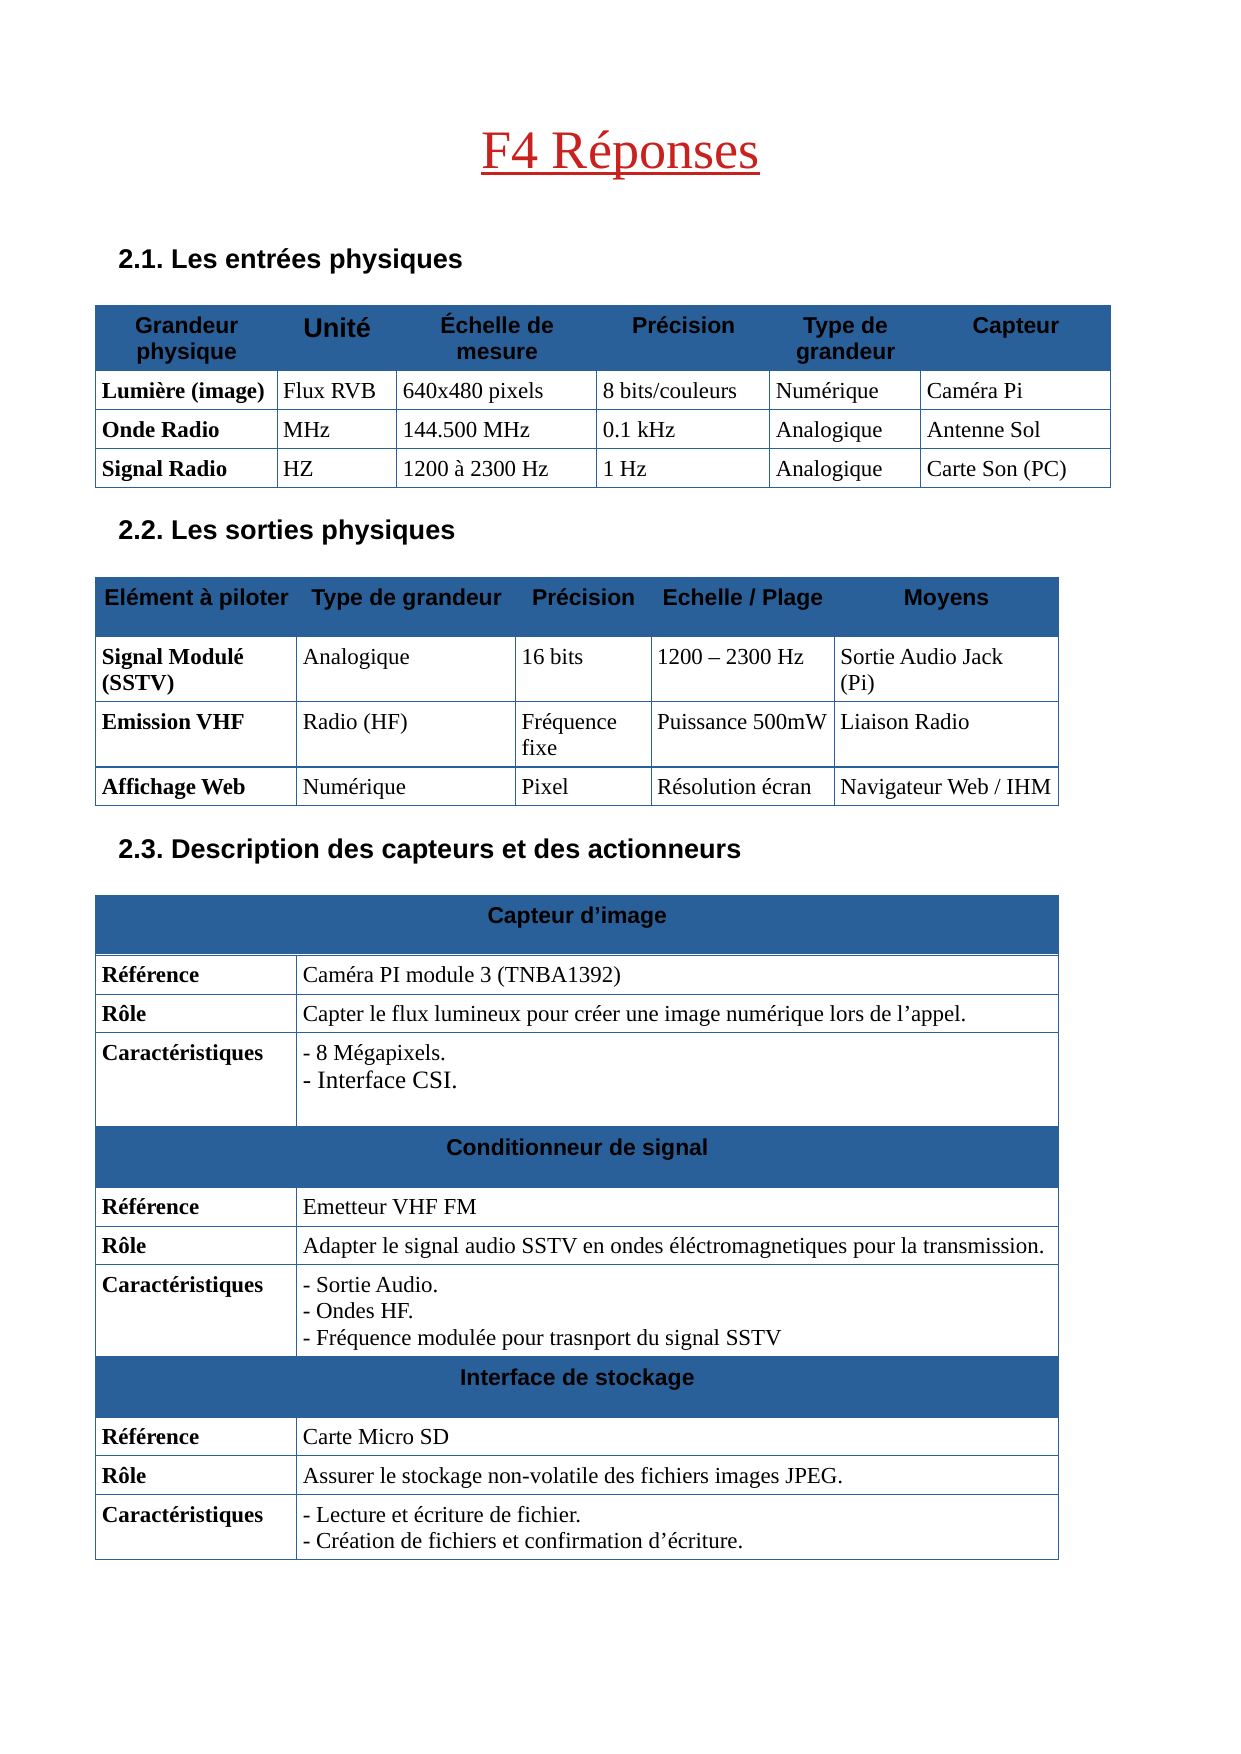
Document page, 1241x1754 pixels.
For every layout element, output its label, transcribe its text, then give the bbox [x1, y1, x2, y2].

table_cell 1200 à 2300 Hz [397, 449, 596, 487]
table_cell Carte Micro SD [297, 1418, 1058, 1455]
table_cell Antenne Sol [921, 410, 1110, 448]
table_header Moyens [835, 578, 1058, 636]
table_cell Rôle [96, 1456, 296, 1494]
table_cell Référence [96, 1188, 296, 1226]
table_header Type de grandeur [297, 578, 515, 636]
table_header Conditionneur de signal [96, 1128, 1058, 1187]
table_cell Flux RVB [278, 371, 396, 409]
table_cell Analogique [770, 449, 920, 487]
table_cell Affichage Web [96, 768, 296, 805]
table_cell Capter le flux lumineux pour créer une image numérique lors de l’appel. [297, 995, 1058, 1032]
text F4 Réponses [118, 118, 1122, 180]
text 2.3. Description des capteurs et des actionneurs [118, 833, 1122, 864]
table_cell Caméra Pi [921, 371, 1110, 409]
table_cell 0.1 kHz [597, 410, 769, 448]
table_cell Référence [96, 956, 296, 993]
table_cell 16 bits [516, 637, 651, 701]
table_cell 144.500 MHz [397, 410, 596, 448]
table_cell Puissance 500mW [652, 702, 834, 766]
table_cell HZ [278, 449, 396, 487]
table_cell Rôle [96, 995, 296, 1032]
table_header Capteur d’image [96, 896, 1058, 954]
table_header Elément à piloter [96, 578, 296, 636]
table_cell Sortie Audio Jack (Pi) [835, 637, 1058, 701]
table_cell Signal Modulé (SSTV) [96, 637, 296, 701]
table_cell Signal Radio [96, 449, 277, 487]
table_cell Onde Radio [96, 410, 277, 448]
table_cell Carte Son (PC) [921, 449, 1110, 487]
table_cell Navigateur Web / IHM [835, 768, 1058, 805]
table_cell Référence [96, 1418, 296, 1455]
table_cell 640x480 pixels [397, 371, 596, 409]
table_cell - Lecture et écriture de fichier. - Création de fichiers et confirmation d’écriture. [297, 1495, 1058, 1559]
table_cell Numérique [297, 768, 515, 805]
table_cell Caractéristiques [96, 1495, 296, 1559]
table_cell 1 Hz [597, 449, 769, 487]
table_cell Adapter le signal audio SSTV en ondes éléctromagnetiques pour la transmission. [297, 1227, 1058, 1264]
table_header Type de grandeur [770, 306, 920, 370]
table_cell Liaison Radio [835, 702, 1058, 766]
table_cell Analogique [297, 637, 515, 701]
table_cell Caractéristiques [96, 1265, 296, 1356]
table_header Précision [597, 306, 769, 370]
table_cell Numérique [770, 371, 920, 409]
table_header Echelle / Plage [652, 578, 834, 636]
table_header Précision [516, 578, 651, 636]
text 2.1. Les entrées physiques [118, 243, 1122, 274]
table_cell Lumière (image) [96, 371, 277, 409]
table_header Unité [278, 306, 396, 370]
table_cell Pixel [516, 768, 651, 805]
table_header Interface de stockage [96, 1358, 1058, 1416]
table_cell Fréquence fixe [516, 702, 651, 766]
table_cell Résolution écran [652, 768, 834, 805]
table_cell Assurer le stockage non-volatile des fichiers images JPEG. [297, 1456, 1058, 1494]
table_header Grandeur physique [96, 306, 277, 370]
table_cell 8 bits/couleurs [597, 371, 769, 409]
table_cell MHz [278, 410, 396, 448]
table_cell Rôle [96, 1227, 296, 1264]
table_cell Radio (HF) [297, 702, 515, 766]
table_cell 1200 – 2300 Hz [652, 637, 834, 701]
table_header Échelle de mesure [397, 306, 596, 370]
table_cell Analogique [770, 410, 920, 448]
table_cell Emission VHF [96, 702, 296, 766]
table_cell - 8 Mégapixels. - Interface CSI. [297, 1033, 1058, 1126]
table_header Capteur [921, 306, 1110, 370]
table_cell - Sortie Audio. - Ondes HF. - Fréquence modulée pour trasnport du signal SSTV [297, 1265, 1058, 1356]
table_cell Caractéristiques [96, 1033, 296, 1126]
table_cell Caméra PI module 3 (TNBA1392) [297, 956, 1058, 993]
text 2.2. Les sorties physiques [118, 514, 1122, 546]
table_cell Emetteur VHF FM [297, 1188, 1058, 1226]
